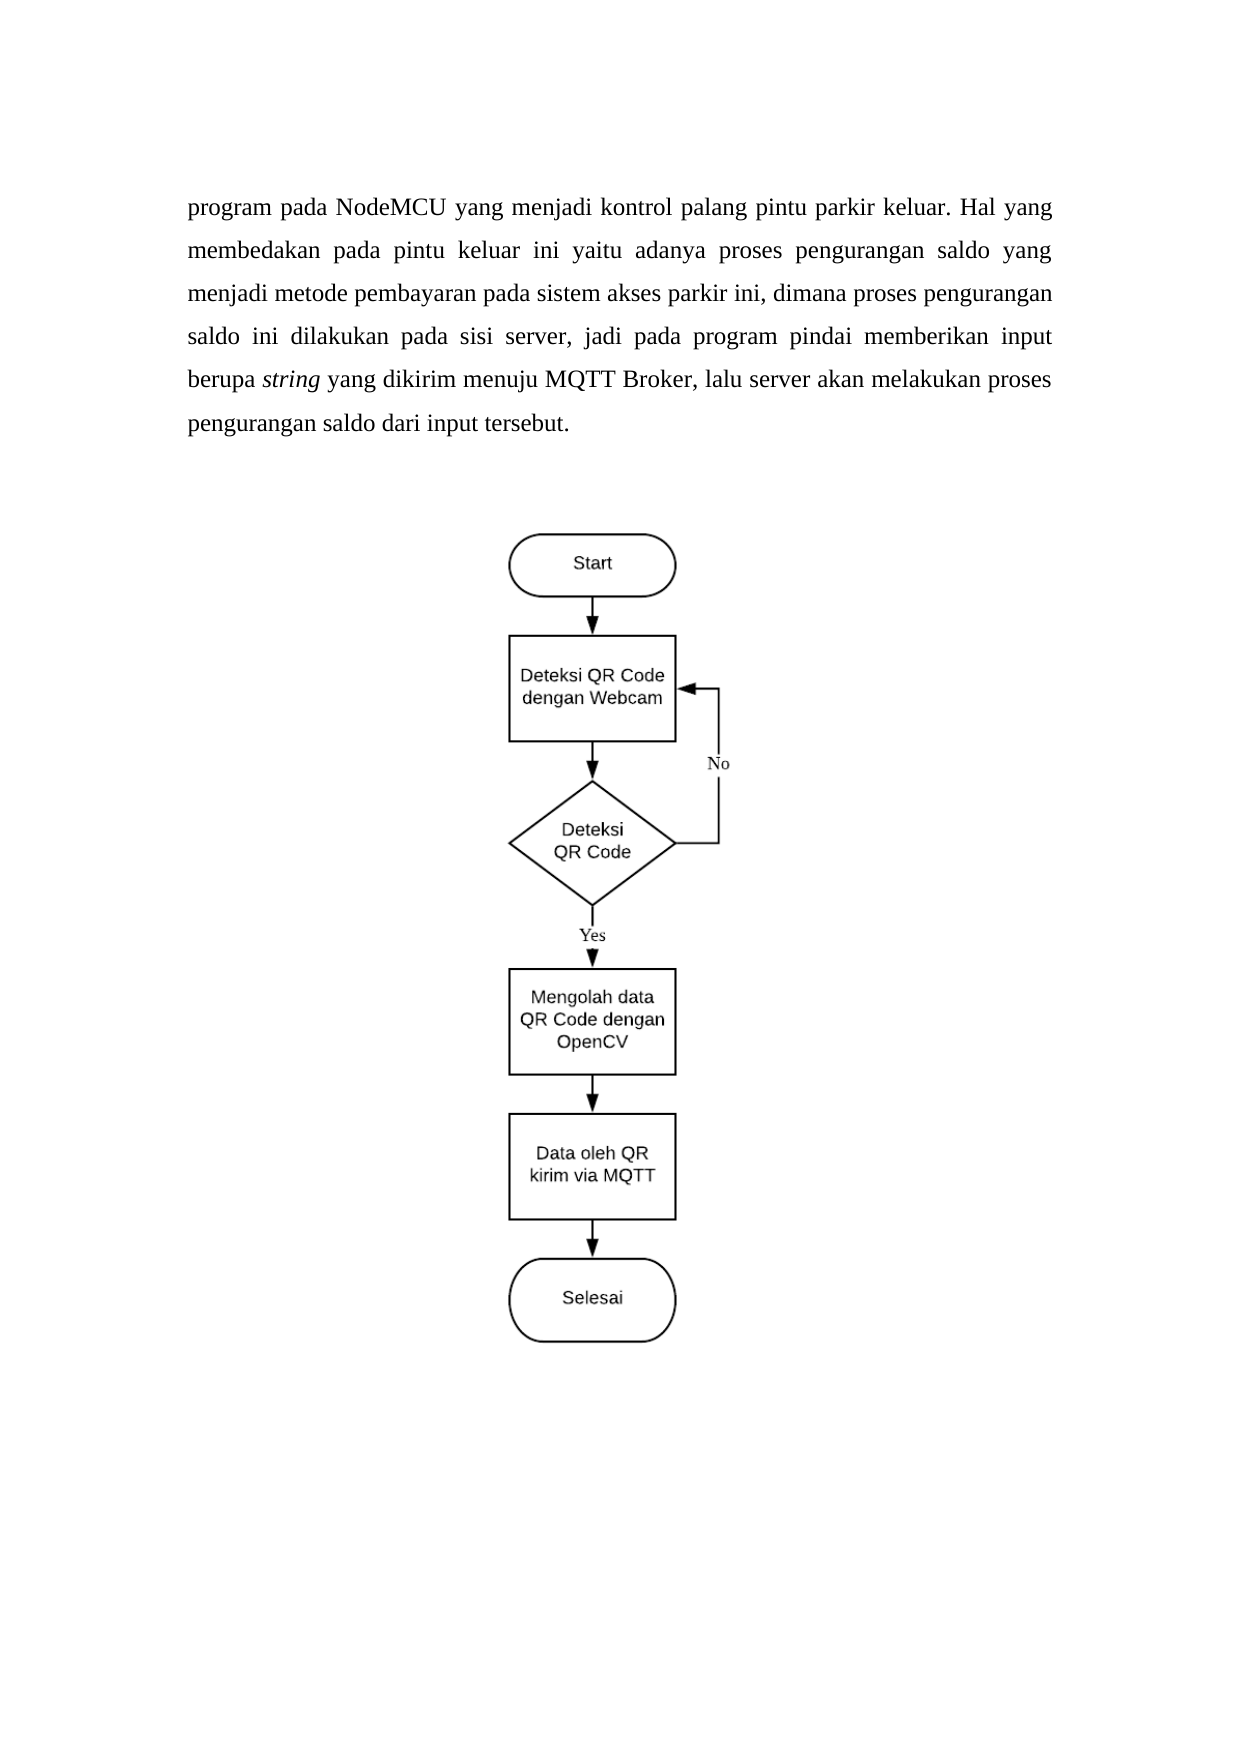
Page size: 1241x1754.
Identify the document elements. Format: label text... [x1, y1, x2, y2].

picture [468, 493, 772, 1383]
text program pada NodeMCU yang menjadi kontrol palang pintu parkir keluar. Hal yang membedakan pada pintu keluar ini yaitu adanya proses pengurangan saldo yang menjadi metode pembayaran pada sistem akses parkir ini, dimana proses pengurangan saldo ini dilakukan pada sisi server, jadi pada program pindai memberikan input berupa string yang dikirim menuju MQTT Broker, lalu server akan melakukan proses pengurangan saldo dari input tersebut. [187, 192, 1053, 436]
